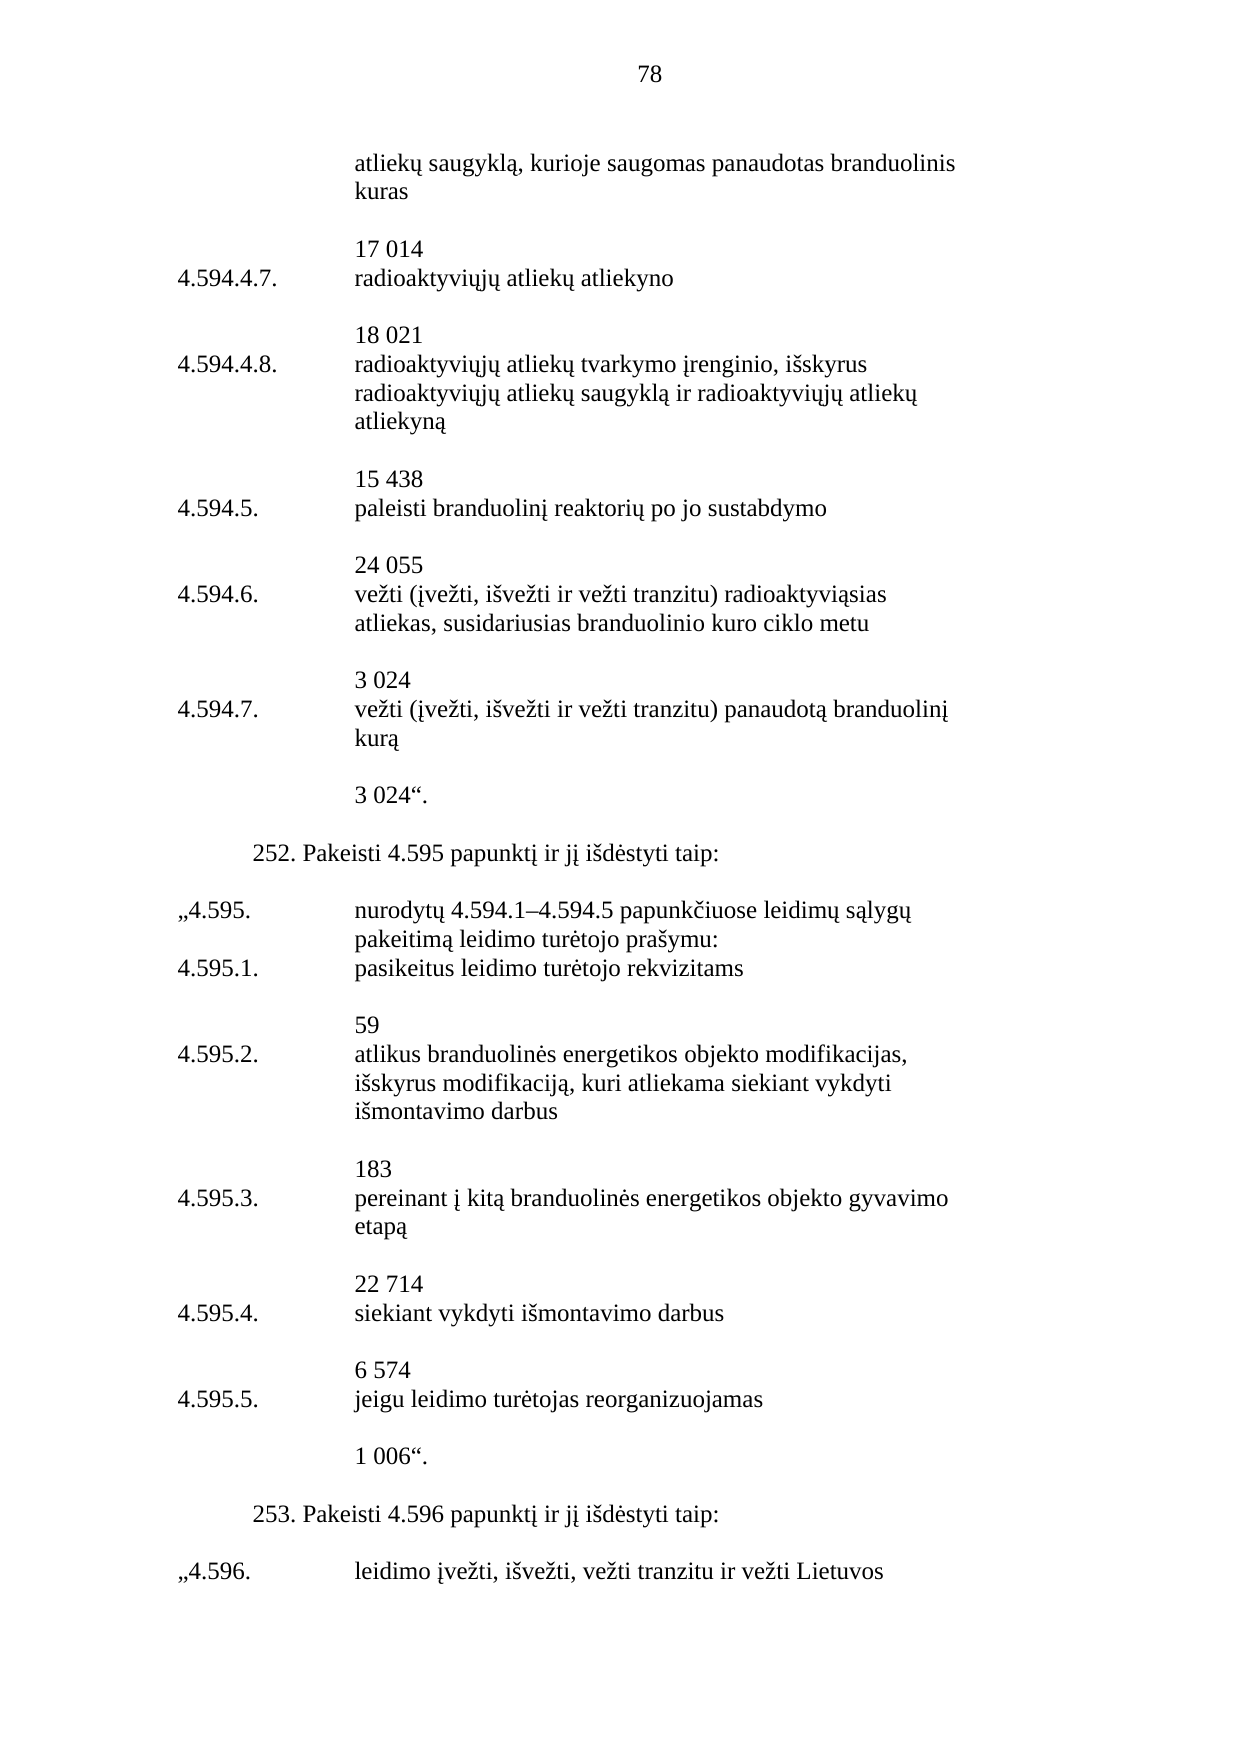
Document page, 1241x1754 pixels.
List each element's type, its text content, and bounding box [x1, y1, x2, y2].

text 4.595.2. atlikus branduolinės energetikos objekto modifikacijas, [177, 1039, 974, 1068]
text 4.595.4. siekiant vykdyti išmontavimo darbus 6 574 [177, 1298, 974, 1384]
text 4.594.7. vežti (įvežti, išvežti ir vežti tranzitu) panaudotą branduolinį [177, 694, 974, 723]
text atliekas, susidariusias branduolinio kuro ciklo metu 3 024 [354, 608, 974, 694]
text išmontavimo darbus 183 [354, 1096, 974, 1183]
text kurą 3 024“. [354, 723, 974, 809]
text atliekyną 15 438 [354, 406, 974, 493]
text 4.595.5. jeigu leidimo turėtojas reorganizuojamas 1 006“. [177, 1384, 974, 1470]
text 4.595.1. pasikeitus leidimo turėtojo rekvizitams 59 [177, 953, 974, 1039]
text radioaktyviųjų atliekų saugyklą ir radioaktyviųjų atliekų [354, 378, 974, 406]
text 4.594.4.8. radioaktyviųjų atliekų tvarkymo įrenginio, išskyrus [177, 349, 974, 378]
text kuras 17 014 [354, 176, 974, 263]
text 4.594.5. paleisti branduolinį reaktorių po jo sustabdymo 24 055 [177, 493, 974, 579]
text pakeitimą leidimo turėtojo prašymu: [354, 924, 974, 953]
text 253. Pakeisti 4.596 papunktį ir jį išdėstyti taip: [177, 1499, 1122, 1528]
text „4.596. leidimo įvežti, išvežti, vežti tranzitu ir vežti Lietuvos [177, 1556, 974, 1585]
text etapą 22 714 [354, 1211, 974, 1298]
text atliekų saugyklą, kurioje saugomas panaudotas branduolinis [354, 148, 974, 176]
text išskyrus modifikaciją, kuri atliekama siekiant vykdyti [354, 1068, 974, 1096]
text 4.595.3. pereinant į kitą branduolinės energetikos objekto gyvavimo [177, 1183, 974, 1211]
text 4.594.6. vežti (įvežti, išvežti ir vežti tranzitu) radioaktyviąsias [177, 579, 974, 608]
text „4.595. nurodytų 4.594.1–4.594.5 papunkčiuose leidimų sąlygų [177, 895, 974, 924]
text 4.594.4.7. radioaktyviųjų atliekų atliekyno 18 021 [177, 263, 974, 349]
text 252. Pakeisti 4.595 papunktį ir jį išdėstyti taip: [177, 838, 1122, 866]
